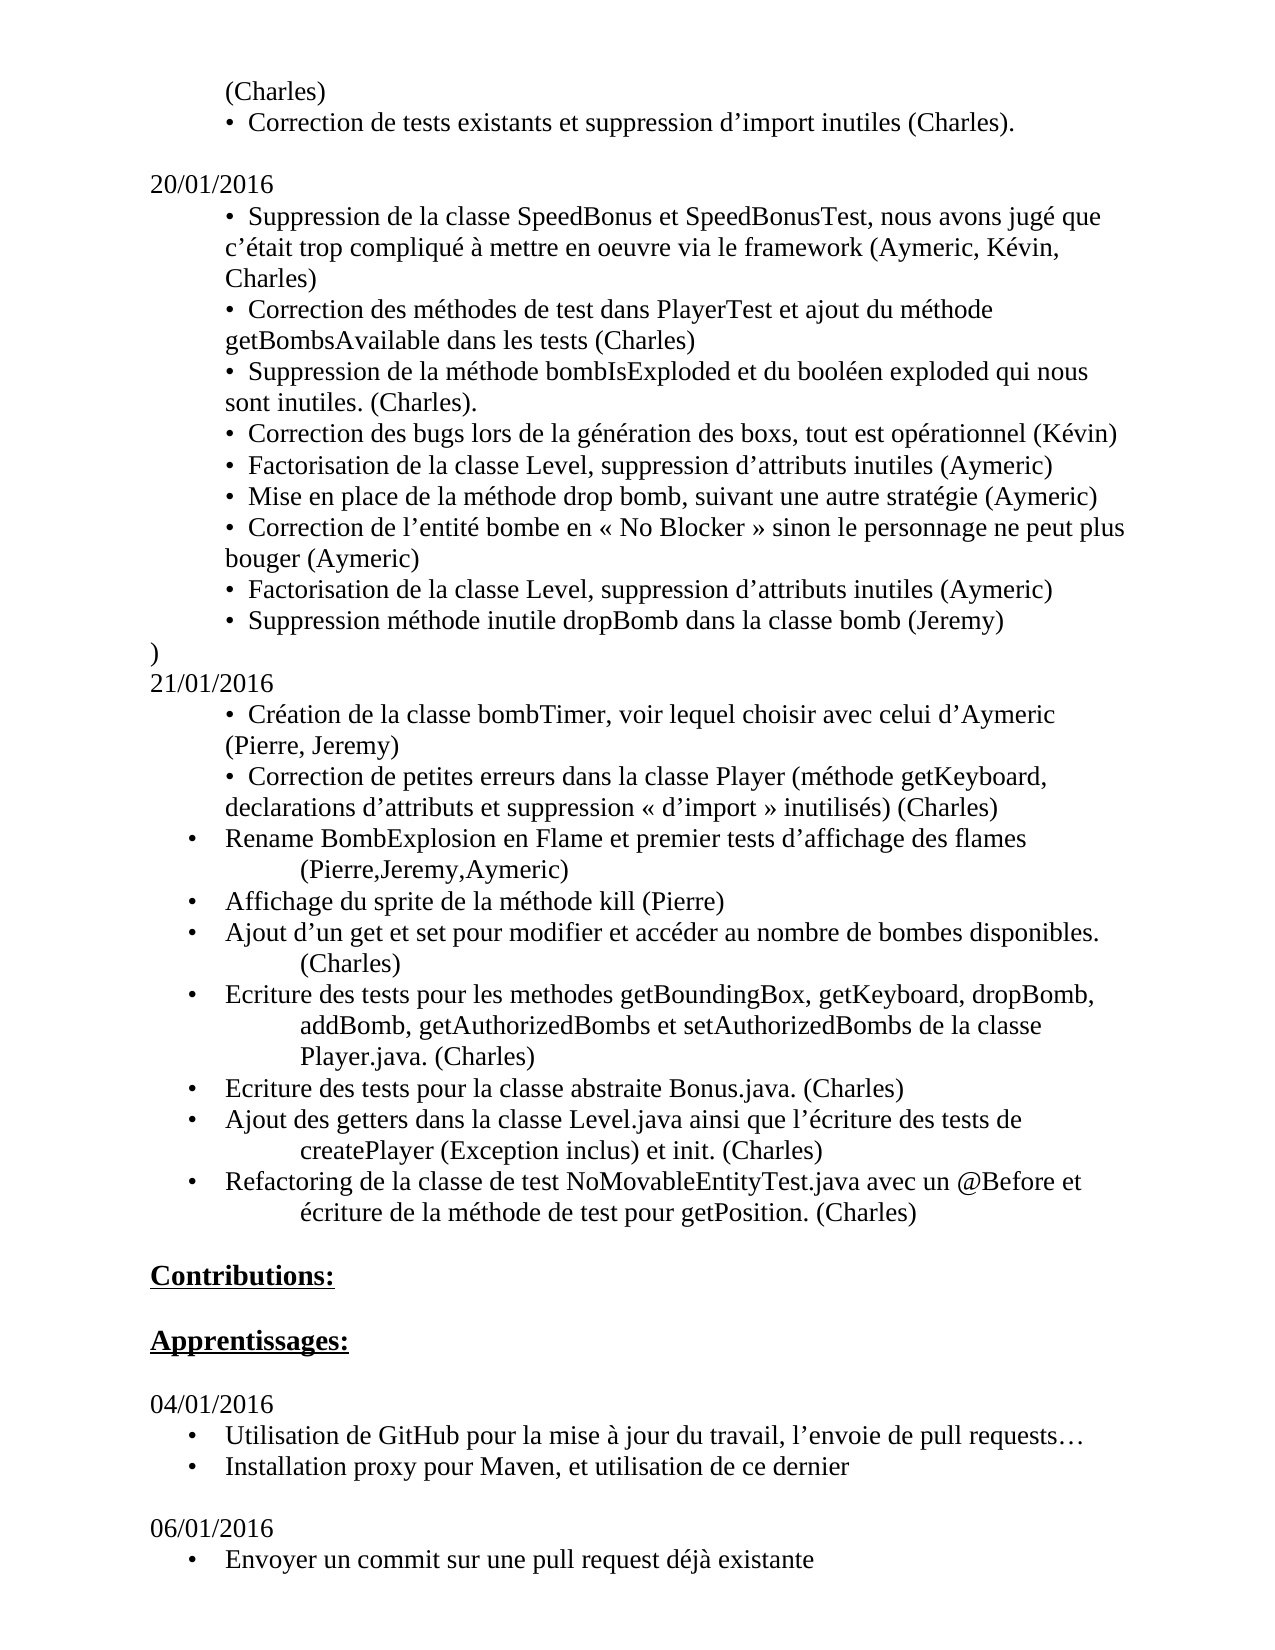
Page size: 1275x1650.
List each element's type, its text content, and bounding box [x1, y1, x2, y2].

text • Correction des bugs lors de la génération des boxs, tout est opérationnel (Kévin) [150, 418, 1125, 449]
text • Mise en place de la méthode drop bomb, suivant une autre stratégie (Aymeric) [150, 480, 1125, 511]
list Ajout des getters dans la classe Level.java ainsi que l’écriture des tests de createPlayer (Exception inclus) et init. (Charles) [187, 1103, 1125, 1165]
text • Suppression méthode inutile dropBomb dans la classe bomb (Jeremy) [150, 604, 1125, 636]
list Ecriture des tests pour les methodes getBoundingBox, getKeyboard, dropBomb, addBomb, getAuthorizedBombs et setAuthorizedBombs de la classe Player.java. (Charles) [187, 978, 1125, 1072]
list Refactoring de la classe de test NoMovableEntityTest.java avec un @Before et écriture de la méthode de test pour getPosition. (Charles) [187, 1165, 1125, 1227]
list Utilisation de GitHub pour la mise à jour du travail, l’envoie de pull requests… [187, 1419, 1125, 1450]
text Apprentissages: [150, 1323, 1125, 1357]
text • Correction de l’entité bombe en « No Blocker » sinon le personnage ne peut plus bouger (Aymeric) [150, 511, 1125, 573]
text • Suppression de la classe SpeedBonus et SpeedBonusTest, nous avons jugé que c’était trop compliqué à mettre en oeuvre via le framework (Aymeric, Kévin, Charles) [150, 199, 1125, 293]
text ) [150, 636, 1125, 667]
list Ajout d’un get et set pour modifier et accéder au nombre de bombes disponibles. (Charles) [187, 916, 1125, 978]
text • Correction de petites erreurs dans la classe Player (méthode getKeyboard, declarations d’attributs et suppression « d’import » inutilisés) (Charles) [150, 760, 1125, 822]
text • Suppression de la méthode bombIsExploded et du booléen exploded qui nous sont inutiles. (Charles). [150, 355, 1125, 418]
text 06/01/2016 [150, 1512, 1125, 1544]
text • Correction de tests existants et suppression d’import inutiles (Charles). [150, 106, 1125, 137]
list Installation proxy pour Maven, et utilisation de ce dernier [187, 1450, 1125, 1481]
text Contributions: [150, 1258, 1125, 1292]
text (Charles) [150, 75, 1125, 106]
list Affichage du sprite de la méthode kill (Pierre) [187, 885, 1125, 916]
text • Correction des méthodes de test dans PlayerTest et ajout du méthode getBombsAvailable dans les tests (Charles) [150, 293, 1125, 355]
text 04/01/2016 [150, 1388, 1125, 1419]
text 20/01/2016 [150, 168, 1125, 199]
text • Factorisation de la classe Level, suppression d’attributs inutiles (Aymeric) [150, 573, 1125, 604]
list Envoyer un commit sur une pull request déjà existante [187, 1544, 1125, 1575]
text • Factorisation de la classe Level, suppression d’attributs inutiles (Aymeric) [150, 449, 1125, 480]
text 21/01/2016 [150, 667, 1125, 698]
list Rename BombExplosion en Flame et premier tests d’affichage des flames (Pierre,Jeremy,Aymeric) [187, 822, 1125, 885]
list Ecriture des tests pour la classe abstraite Bonus.java. (Charles) [187, 1072, 1125, 1103]
text • Création de la classe bombTimer, voir lequel choisir avec celui d’Aymeric (Pierre, Jeremy) [150, 698, 1125, 760]
